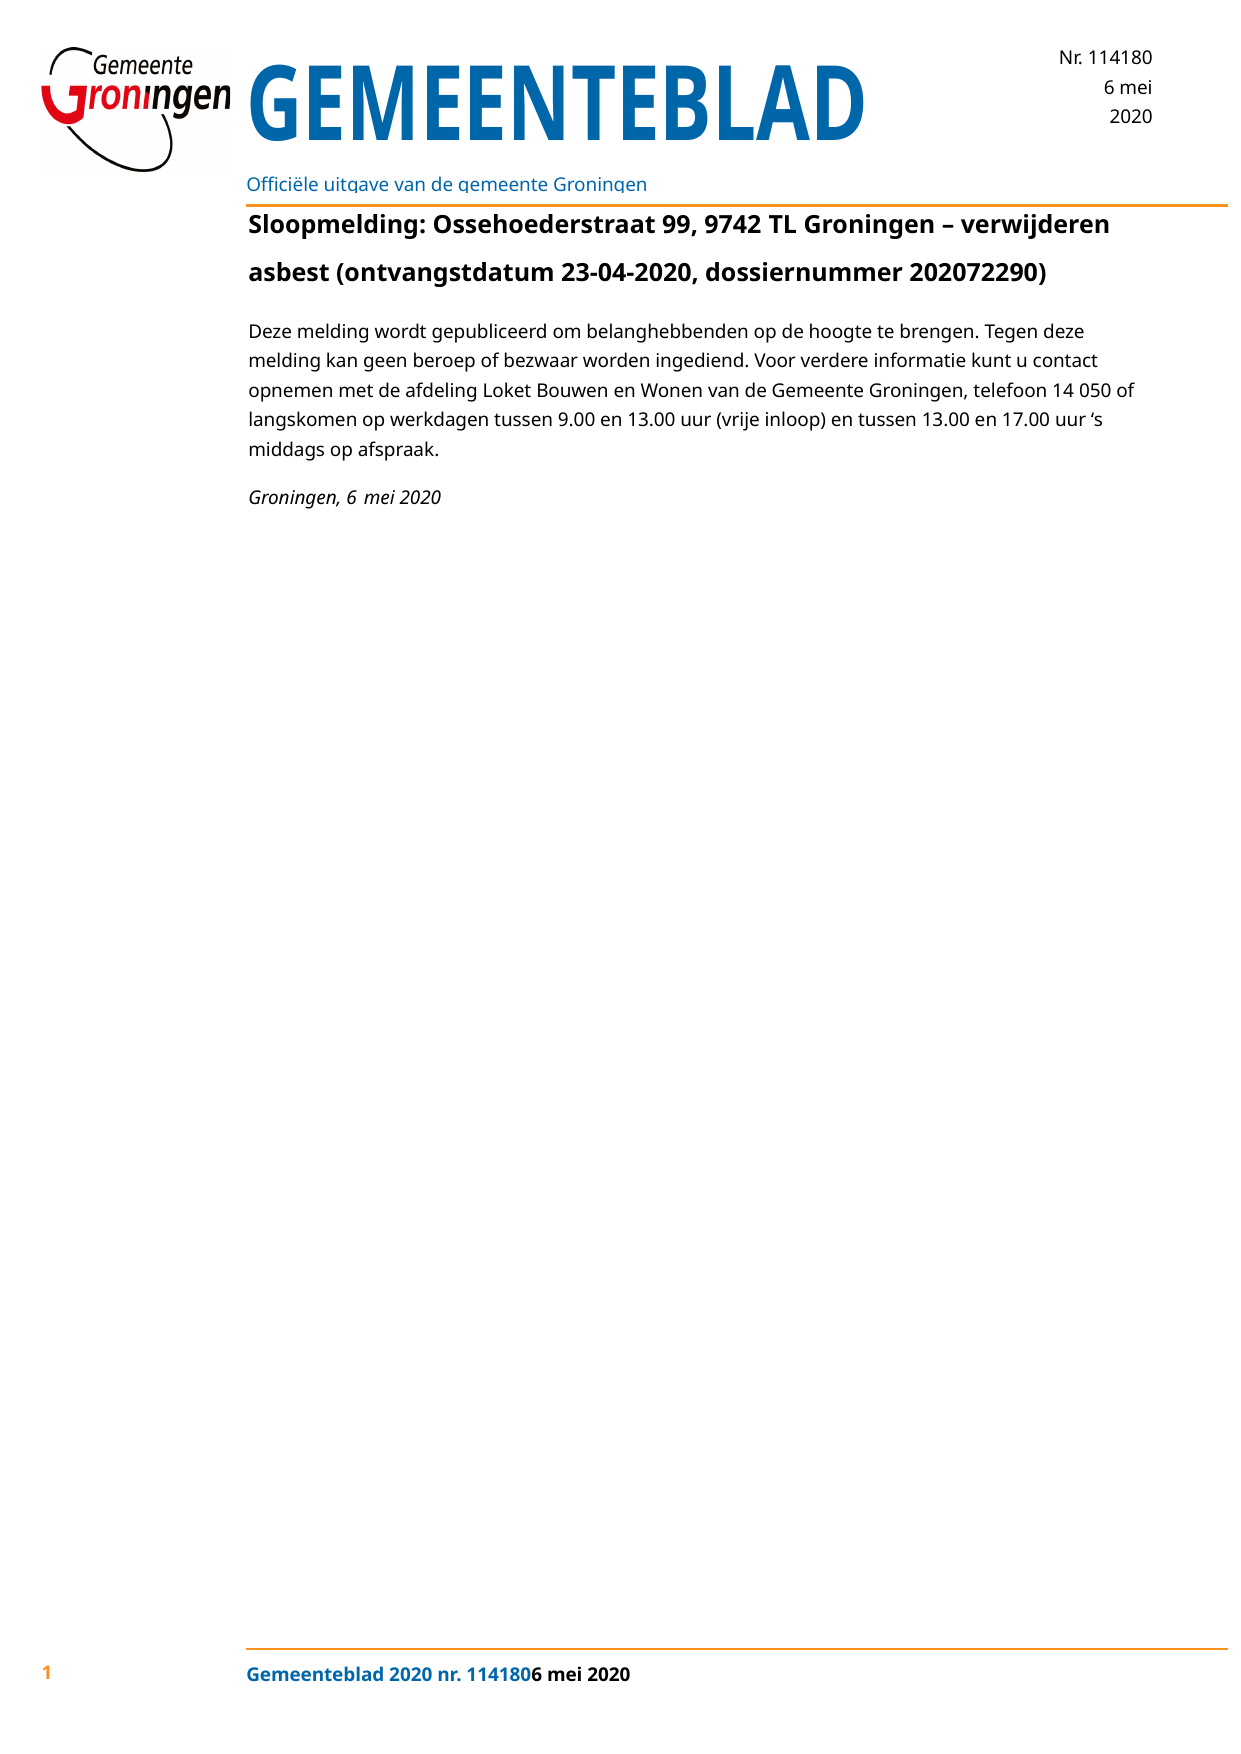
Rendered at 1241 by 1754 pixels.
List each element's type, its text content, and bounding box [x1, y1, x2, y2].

text Sloopmelding: Ossehoederstraat 99, 9742 TL Groningen – verwijderen asbest (ontvangstdatum 23-04-2020, dossiernummer 202072290) [248, 207, 1152, 288]
text Groningen, 6 mei 2020 [248, 484, 1152, 510]
picture [41, 47, 231, 172]
text Deze melding wordt gepubliceerd om belanghebbenden op de hoogte te brengen. Tegen deze melding kan geen beroep of bezwaar worden ingediend. Voor verdere informatie kunt u contact opnemen met de afdeling Loket Bouwen en Wonen van de Gemeente Groningen, telefoon 14 050 of langskomen op werkdagen tussen 9.00 en 13.00 uur (vrije inloop) en tussen 13.00 en 17.00 uur ‘s middags op afspraak. [248, 318, 1152, 462]
